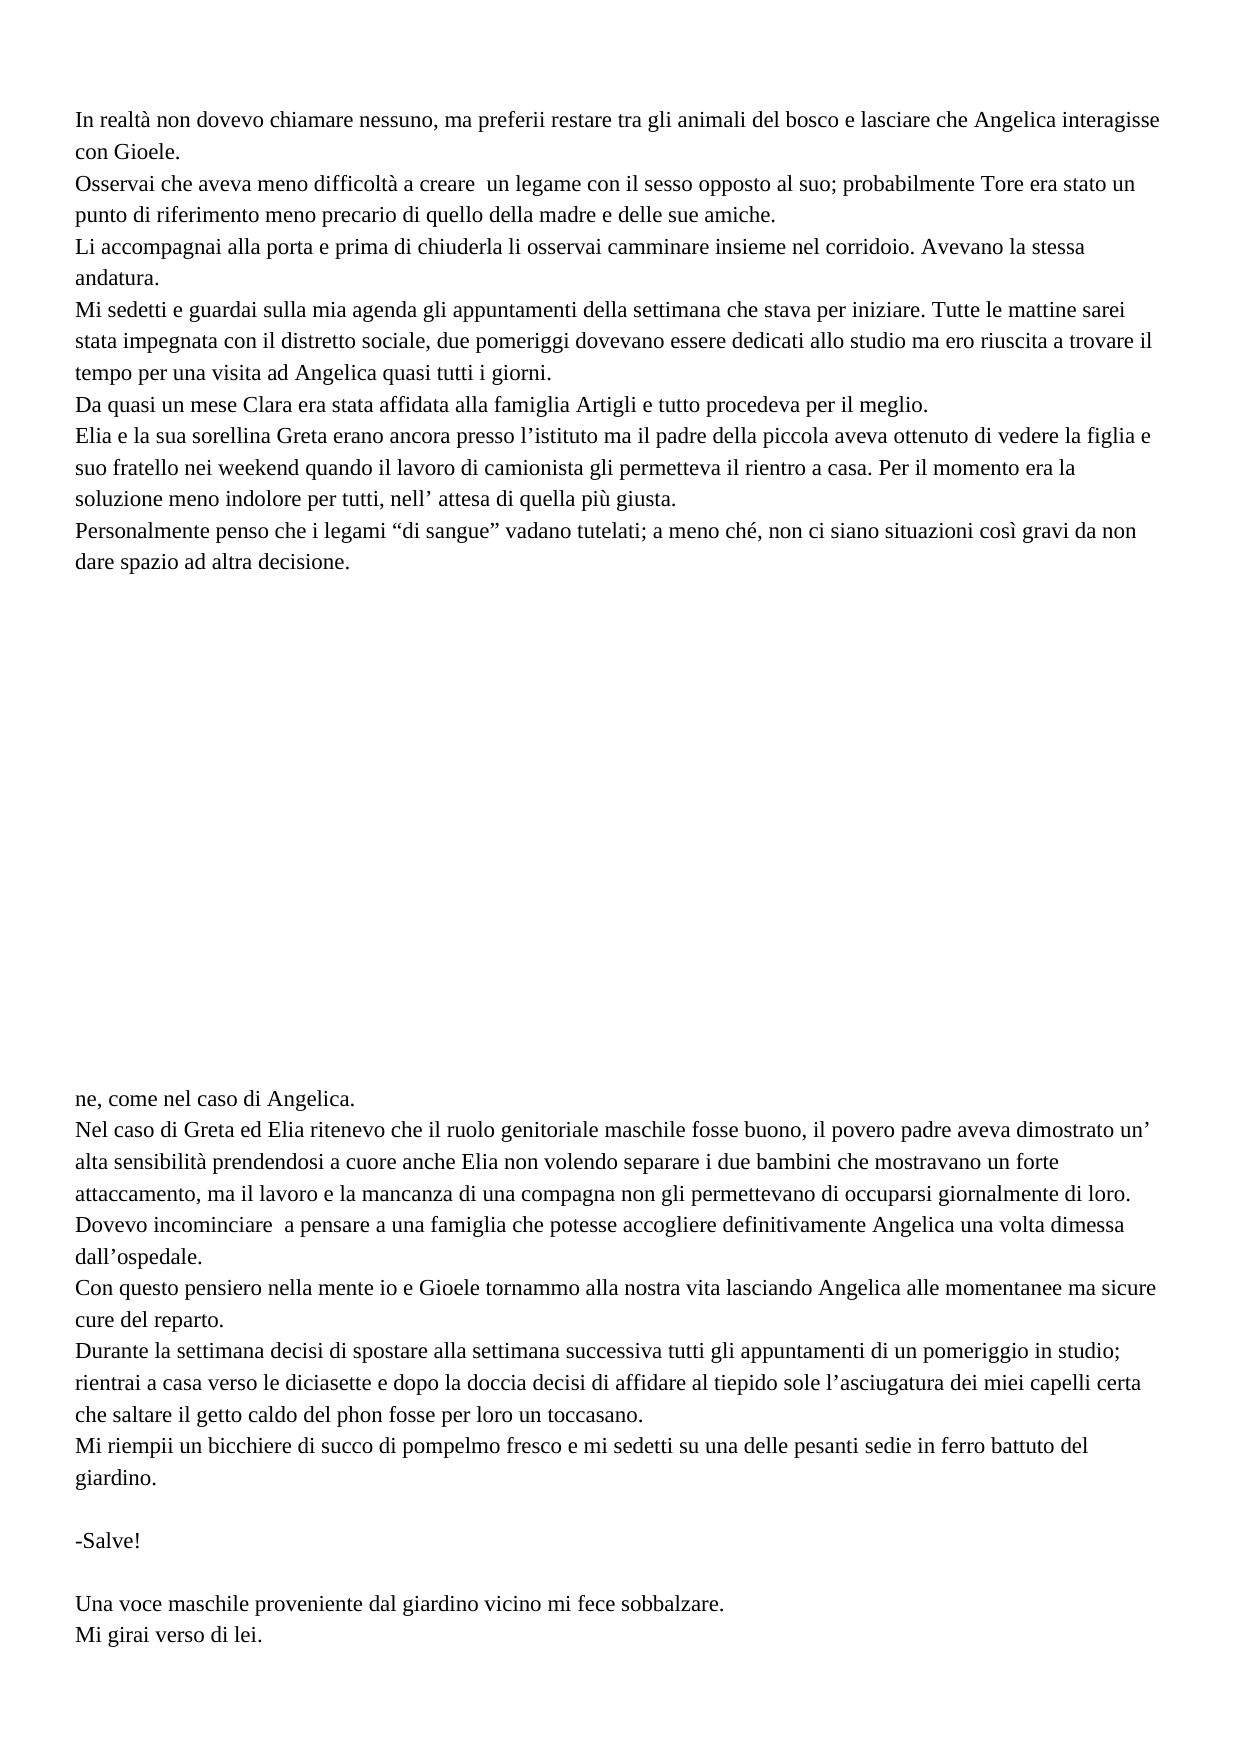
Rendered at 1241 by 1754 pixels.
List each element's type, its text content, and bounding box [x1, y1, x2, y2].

text -Salve! [75, 1527, 1165, 1553]
text Una voce maschile proveniente dal giardino vicino mi fece sobbalzare. [75, 1590, 1165, 1616]
text Personalmente penso che i legami “di sangue” vadano tutelati; a meno ché, non ci siano situazioni così gravi da non dare spazio ad altra decisione. [75, 517, 1165, 575]
text Durante la settimana decisi di spostare alla settimana successiva tutti gli appuntamenti di un pomeriggio in studio; rientrai a casa verso le diciasette e dopo la doccia decisi di affidare al tiepido sole l’asciugatura dei miei capelli certa che saltare il getto caldo del phon fosse per loro un toccasano. [75, 1337, 1165, 1427]
text Osservai che aveva meno difficoltà a creare un legame con il sesso opposto al suo; probabilmente Tore era stato un punto di riferimento meno precario di quello della madre e delle sue amiche. [75, 170, 1165, 228]
text ne, come nel caso di Angelica. [75, 1085, 1165, 1111]
text Elia e la sua sorellina Greta erano ancora presso l’istituto ma il padre della piccola aveva ottenuto di vedere la figlia e suo fratello nei weekend quando il lavoro di camionista gli permetteva il rientro a casa. Per il momento era la soluzione meno indolore per tutti, nell’ attesa di quella più giusta. [75, 422, 1165, 512]
text Mi sedetti e guardai sulla mia agenda gli appuntamenti della settimana che stava per iniziare. Tutte le mattine sarei stata impegnata con il distretto sociale, due pomeriggi dovevano essere dedicati allo studio ma ero riuscita a trovare il tempo per una visita ad Angelica quasi tutti i giorni. [75, 296, 1165, 385]
text Con questo pensiero nella mente io e Gioele tornammo alla nostra vita lasciando Angelica alle momentanee ma sicure cure del reparto. [75, 1274, 1165, 1332]
text Nel caso di Greta ed Elia ritenevo che il ruolo genitoriale maschile fosse buono, il povero padre aveva dimostrato un’ alta sensibilità prendendosi a cuore anche Elia non volendo separare i due bambini che mostravano un forte attaccamento, ma il lavoro e la mancanza di una compagna non gli permettevano di occuparsi giornalmente di loro. [75, 1117, 1165, 1206]
text Li accompagnai alla porta e prima di chiuderla li osservai camminare insieme nel corridoio. Avevano la stessa andatura. [75, 233, 1165, 291]
text Dovevo incominciare a pensare a una famiglia che potesse accogliere definitivamente Angelica una volta dimessa dall’ospedale. [75, 1211, 1165, 1269]
text Mi girai verso di lei. [75, 1622, 1165, 1648]
text In realtà non dovevo chiamare nessuno, ma preferii restare tra gli animali del bosco e lasciare che Angelica interagisse con Gioele. [75, 107, 1165, 164]
text Mi riempii un bicchiere di succo di pompelmo fresco e mi sedetti su una delle pesanti sedie in ferro battuto del giardino. [75, 1432, 1165, 1490]
text Da quasi un mese Clara era stata affidata alla famiglia Artigli e tutto procedeva per il meglio. [75, 391, 1165, 417]
